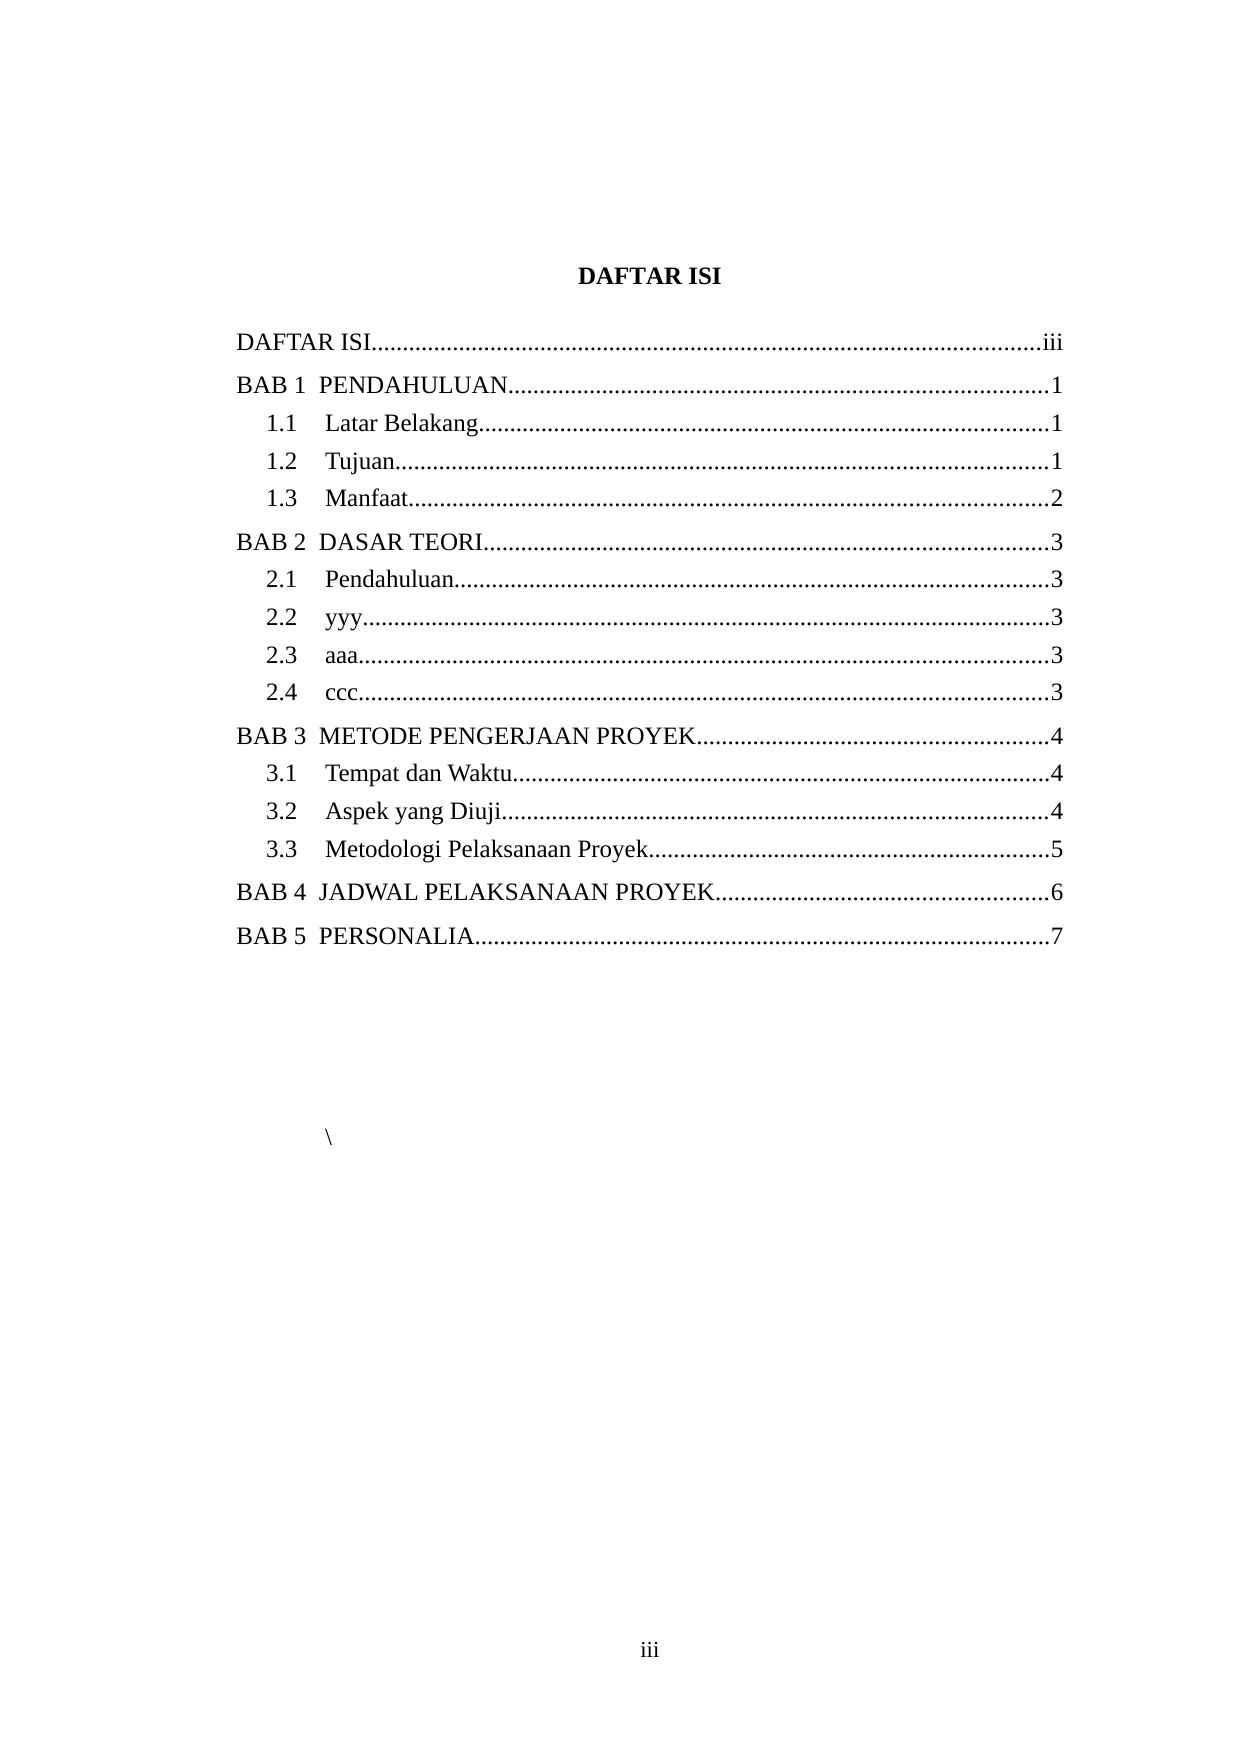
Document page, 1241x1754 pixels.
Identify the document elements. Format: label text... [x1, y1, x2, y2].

text 1.3 Manfaat 2 [266, 483, 1063, 512]
text 3.1 Tempat dan Waktu 4 [266, 758, 1063, 787]
text BAB 5 PERSONALIA 7 [236, 921, 1063, 949]
text 1.1 Latar Belakang 1 [266, 408, 1063, 437]
text BAB 3 METODE PENGERJAAN PROYEK 4 [236, 721, 1063, 749]
text BAB 2 DASAR TEORI 3 [236, 527, 1063, 556]
text 2.1 Pendahuluan 3 [266, 564, 1063, 593]
text BAB 4 JADWAL PELAKSANAAN PROYEK 6 [236, 877, 1063, 906]
text \ [236, 1122, 1063, 1151]
text 2.4 ccc 3 [266, 677, 1063, 706]
text 3.2 Aspek yang Diuji 4 [266, 796, 1063, 825]
text 3.3 Metodologi Pelaksanaan Proyek 5 [266, 834, 1063, 862]
text 1.2 Tujuan 1 [266, 446, 1063, 474]
text 2.3 aaa 3 [266, 640, 1063, 668]
text BAB 1 PENDAHULUAN 1 [236, 371, 1063, 399]
subtitle DAFTAR ISI [236, 261, 1063, 290]
text DAFTAR ISI iii [236, 327, 1063, 356]
text 2.2 yyy 3 [266, 602, 1063, 631]
